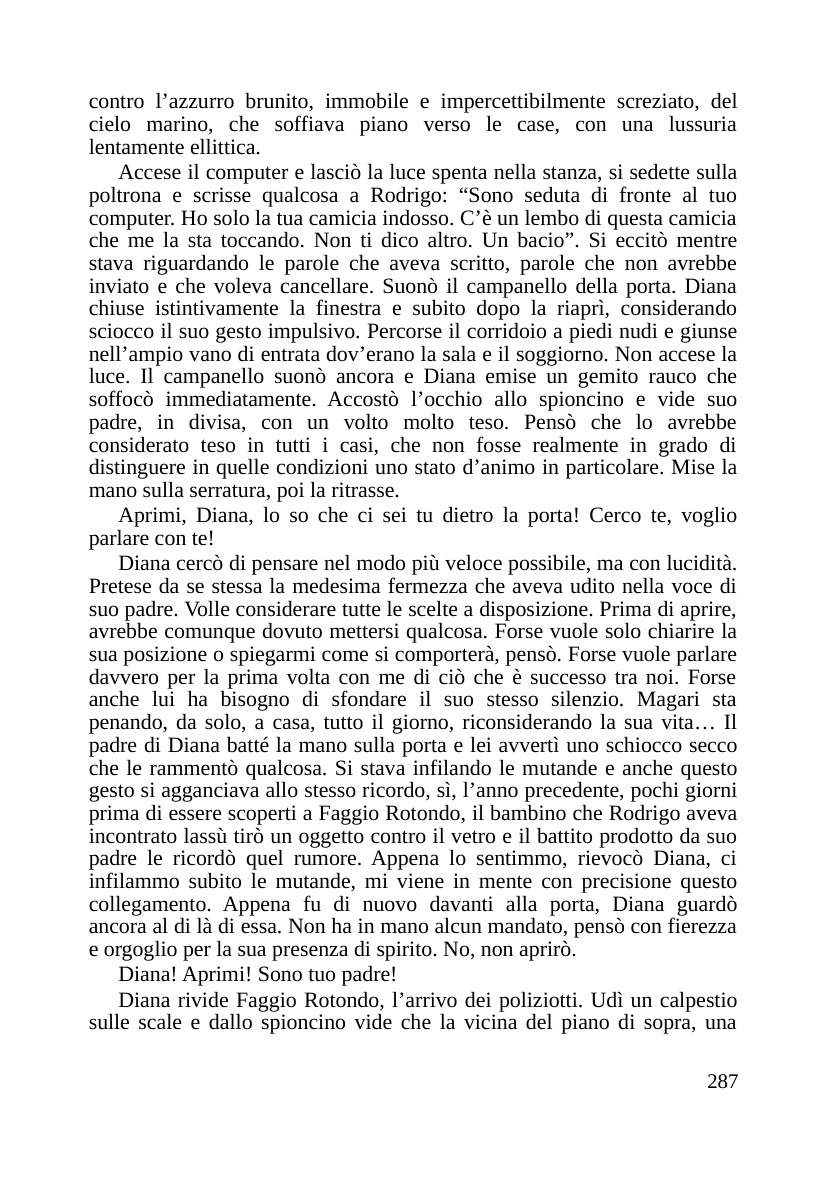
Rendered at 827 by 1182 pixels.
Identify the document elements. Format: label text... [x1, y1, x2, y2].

text Diana! Aprimi! Sono tuo padre! [88, 961, 738, 987]
text Aprimi, Diana, lo so che ci sei tu dietro la porta! Cerco te, voglio parlare con te! [88, 502, 738, 550]
text contro l’azzurro brunito, immobile e impercettibilmente screziato, del cielo marino, che soffiava piano verso le case, con una lussuria lentamente ellittica. [88, 88, 738, 159]
text Diana rivide Faggio Rotondo, l’arrivo dei poliziotti. Udì un calpestio sulle scale e dallo spioncino vide che la vicina del piano di sopra, una [88, 987, 738, 1034]
text Diana cercò di pensare nel modo più veloce possibile, ma con lucidità. Pretese da se stessa la medesima fermezza che aveva udito nella voce di suo padre. Volle considerare tutte le scelte a disposizione. Prima di aprire, avrebbe comunque dovuto mettersi qualcosa. Forse vuole solo chiarire la sua posizione o spiegarmi come si comporterà, pensò. Forse vuole parlare davvero per la prima volta con me di ciò che è successo tra noi. Forse anche lui ha bisogno di sfondare il suo stesso silenzio. Magari sta penando, da solo, a casa, tutto il giorno, riconsiderando la sua vita… Il padre di Diana batté la mano sulla porta e lei avvertì uno schiocco secco che le rammentò qualcosa. Si stava infilando le mutande e anche questo gesto si agganciava allo stesso ricordo, sì, l’anno precedente, pochi giorni prima di essere scoperti a Faggio Rotondo, il bambino che Rodrigo aveva incontrato lassù tirò un oggetto contro il vetro e il battito prodotto da suo padre le ricordò quel rumore. Appena lo sentimmo, rievocò Diana, ci infilammo subito le mutande, mi viene in mente con precisione questo collegamento. Appena fu di nuovo davanti alla porta, Diana guardò ancora al di là di essa. Non ha in mano alcun mandato, pensò con fierezza e orgoglio per la sua presenza di spirito. No, non aprirò. [88, 550, 738, 961]
text Accese il computer e lasciò la luce spenta nella stanza, si sedette sulla poltrona e scrisse qualcosa a Rodrigo: “Sono seduta di fronte al tuo computer. Ho solo la tua camicia indosso. C’è un lembo di questa camicia che me la sta toccando. Non ti dico altro. Un bacio”. Si eccitò mentre stava riguardando le parole che aveva scritto, parole che non avrebbe inviato e che voleva cancellare. Suonò il campanello della porta. Diana chiuse istintivamente la finestra e subito dopo la riaprì, considerando sciocco il suo gesto impulsivo. Percorse il corridoio a piedi nudi e giunse nell’ampio vano di entrata dov’erano la sala e il soggiorno. Non accese la luce. Il campanello suonò ancora e Diana emise un gemito rauco che soffocò immediatamente. Accostò l’occhio allo spioncino e vide suo padre, in divisa, con un volto molto teso. Pensò che lo avrebbe considerato teso in tutti i casi, che non fosse realmente in grado di distinguere in quelle condizioni uno stato d’animo in particolare. Mise la mano sulla serratura, poi la ritrasse. [88, 159, 738, 502]
